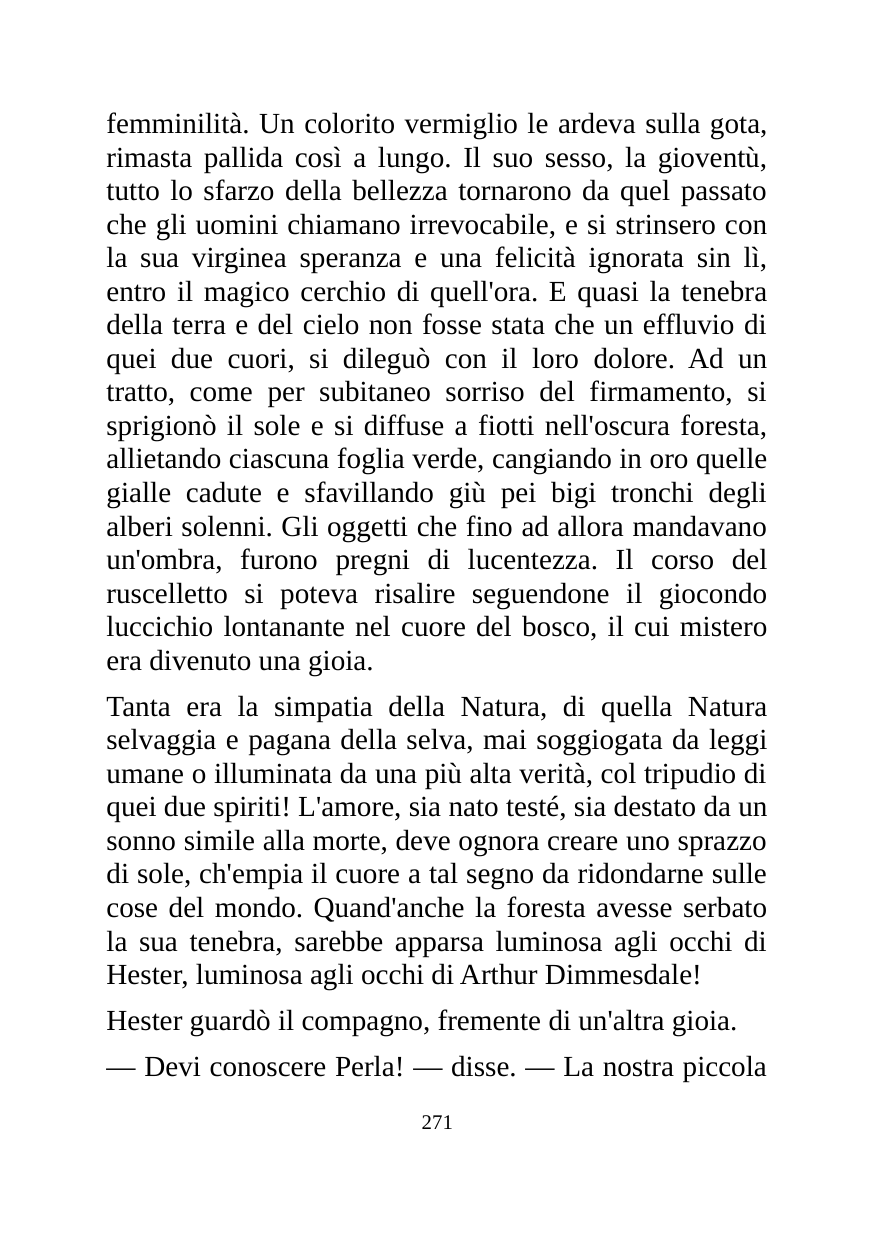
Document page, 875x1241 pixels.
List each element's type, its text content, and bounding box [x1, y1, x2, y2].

text Tanta era la simpatia della Natura, di quella Natura selvaggia e pagana della selva, mai soggiogata da leggi umane o illuminata da una più alta verità, col tripudio di quei due spiriti! L'amore, sia nato testé, sia destato da un sonno simile alla morte, deve ognora creare uno sprazzo di sole, ch'empia il cuore a tal segno da ridondarne sulle cose del mondo. Quand'anche la foresta avesse serbato la sua tenebra, sarebbe apparsa luminosa agli occhi di Hester, luminosa agli occhi di Arthur Dimmesdale! [106, 689, 768, 991]
text femminilità. Un colorito vermiglio le ardeva sulla gota, rimasta pallida così a lungo. Il suo sesso, la gioventù, tutto lo sfarzo della bellezza tornarono da quel passato che gli uomini chiamano irrevocabile, e si strinsero con la sua virginea speranza e una felicità ignorata sin lì, entro il magico cerchio di quell'ora. E quasi la tenebra della terra e del cielo non fosse stata che un effluvio di quei due cuori, si dileguò con il loro dolore. Ad un tratto, come per subitaneo sorriso del firmamento, si sprigionò il sole e si diffuse a fiotti nell'oscura foresta, allietando ciascuna foglia verde, cangiando in oro quelle gialle cadute e sfavillando giù pei bigi tronchi degli alberi solenni. Gli oggetti che fino ad allora mandavano un'ombra, furono pregni di lucentezza. Il corso del ruscelletto si poteva risalire seguendone il giocondo luccichio lontanante nel cuore del bosco, il cui mistero era divenuto una gioia. [106, 106, 768, 676]
text Hester guardò il compagno, fremente di un'altra gioia. [106, 1003, 768, 1037]
text — Devi conoscere Perla! — disse. — La nostra piccola [106, 1049, 768, 1083]
